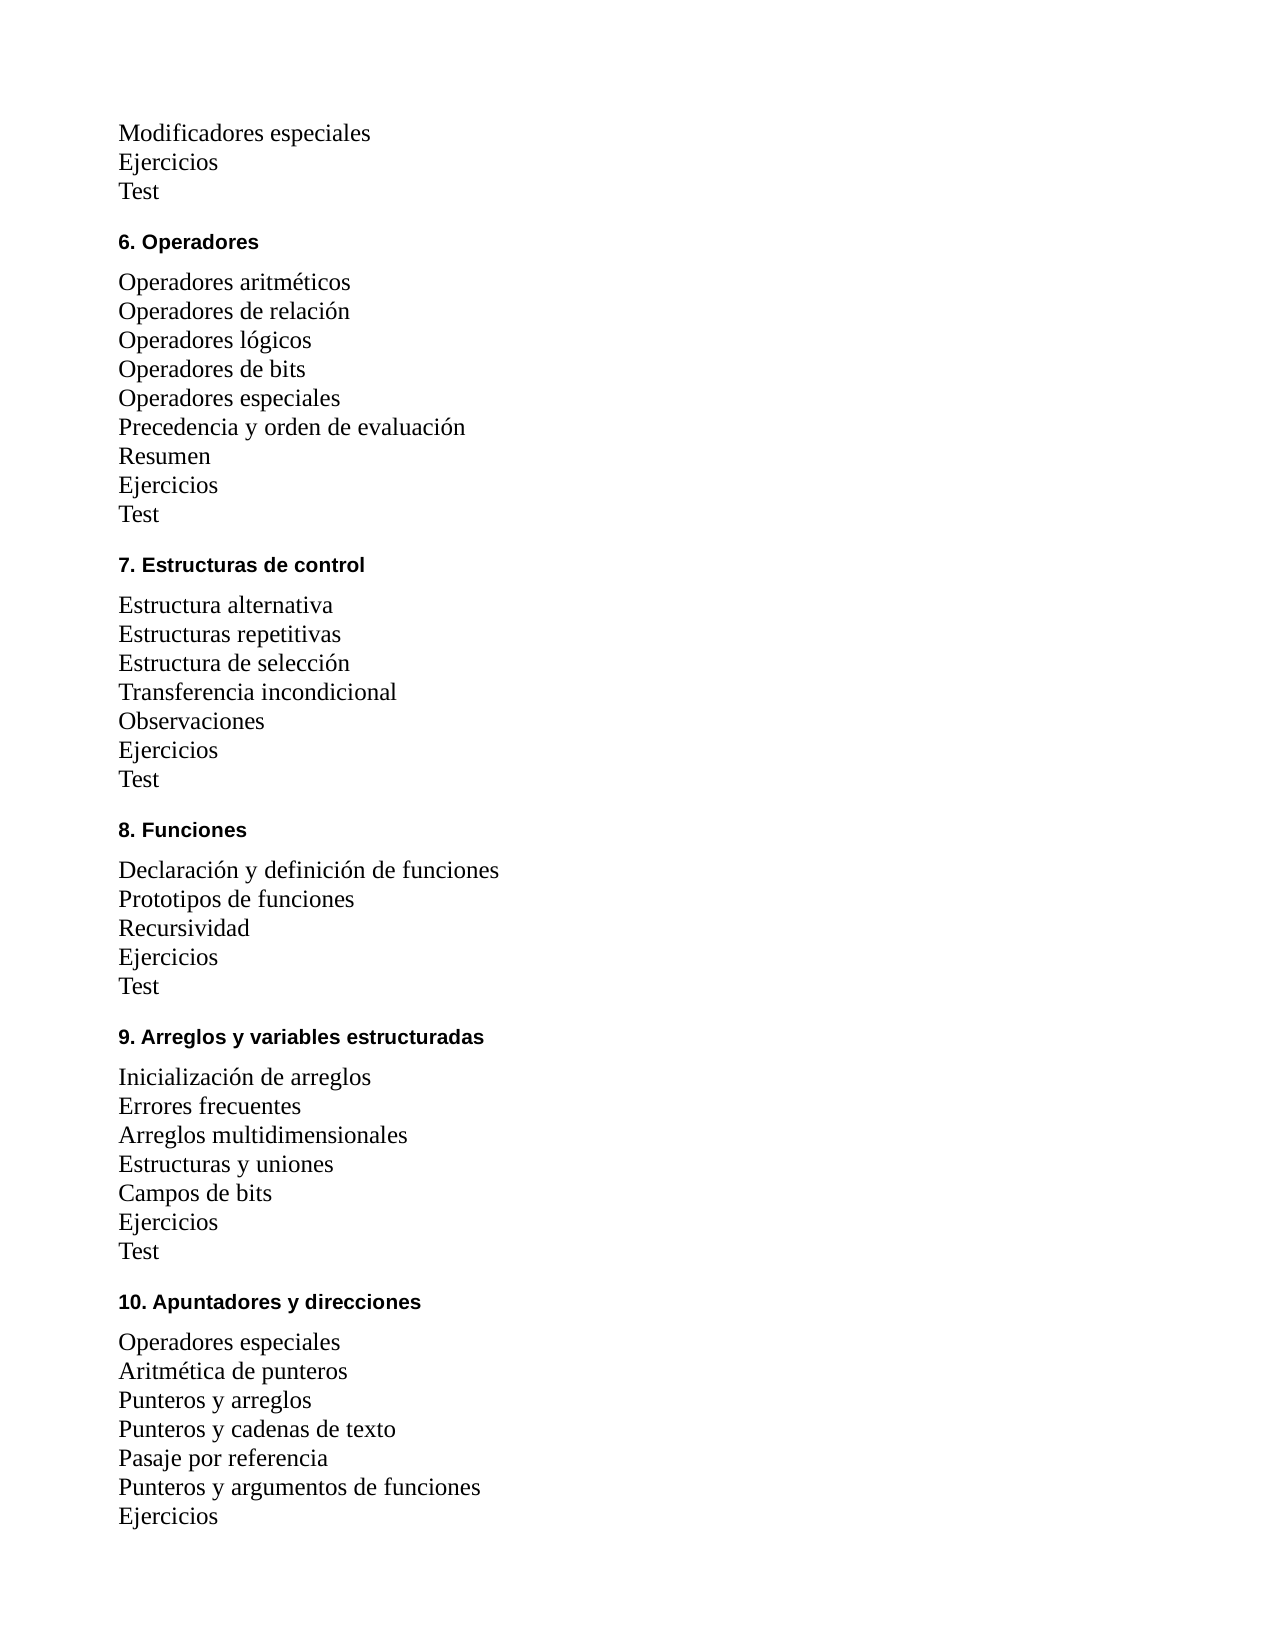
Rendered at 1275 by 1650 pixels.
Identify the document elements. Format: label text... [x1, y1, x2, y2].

text Operadores especiales [118, 383, 1157, 412]
text Prototipos de funciones [118, 884, 1157, 913]
text Ejercicios [118, 942, 1157, 971]
text Estructuras y uniones [118, 1149, 1157, 1178]
text Operadores de relación [118, 296, 1157, 325]
text Ejercicios [118, 1207, 1157, 1236]
text Precedencia y orden de evaluación [118, 412, 1157, 441]
text Declaración y definición de funciones [118, 855, 1157, 884]
text Pasaje por referencia [118, 1443, 1157, 1472]
text Inicialización de arreglos [118, 1062, 1157, 1091]
text Arreglos multidimensionales [118, 1120, 1157, 1149]
subtitle 10. Apuntadores y direcciones [118, 1290, 1157, 1314]
text Observaciones [118, 706, 1157, 735]
text Test [118, 176, 1157, 205]
subtitle 7. Estructuras de control [118, 553, 1157, 577]
text Aritmética de punteros [118, 1356, 1157, 1385]
text Ejercicios [118, 470, 1157, 499]
subtitle 6. Operadores [118, 230, 1157, 254]
text Transferencia incondicional [118, 677, 1157, 706]
text Estructura alternativa [118, 590, 1157, 619]
text Ejercicios [118, 735, 1157, 764]
text Recursividad [118, 913, 1157, 942]
subtitle 8. Funciones [118, 818, 1157, 842]
text Errores frecuentes [118, 1091, 1157, 1120]
text Ejercicios [118, 1501, 1157, 1530]
text Operadores aritméticos [118, 267, 1157, 296]
subtitle 9. Arreglos y variables estructuradas [118, 1025, 1157, 1049]
text Ejercicios [118, 147, 1157, 176]
text Punteros y arreglos [118, 1385, 1157, 1414]
text Modificadores especiales [118, 118, 1157, 147]
text Test [118, 499, 1157, 528]
text Estructuras repetitivas [118, 619, 1157, 648]
text Resumen [118, 441, 1157, 470]
text Estructura de selección [118, 648, 1157, 677]
text Operadores de bits [118, 354, 1157, 383]
text Campos de bits [118, 1178, 1157, 1207]
text Punteros y cadenas de texto [118, 1414, 1157, 1443]
text Test [118, 971, 1157, 1000]
text Test [118, 764, 1157, 793]
text Operadores lógicos [118, 325, 1157, 354]
text Operadores especiales [118, 1327, 1157, 1356]
text Test [118, 1236, 1157, 1265]
text Punteros y argumentos de funciones [118, 1472, 1157, 1501]
